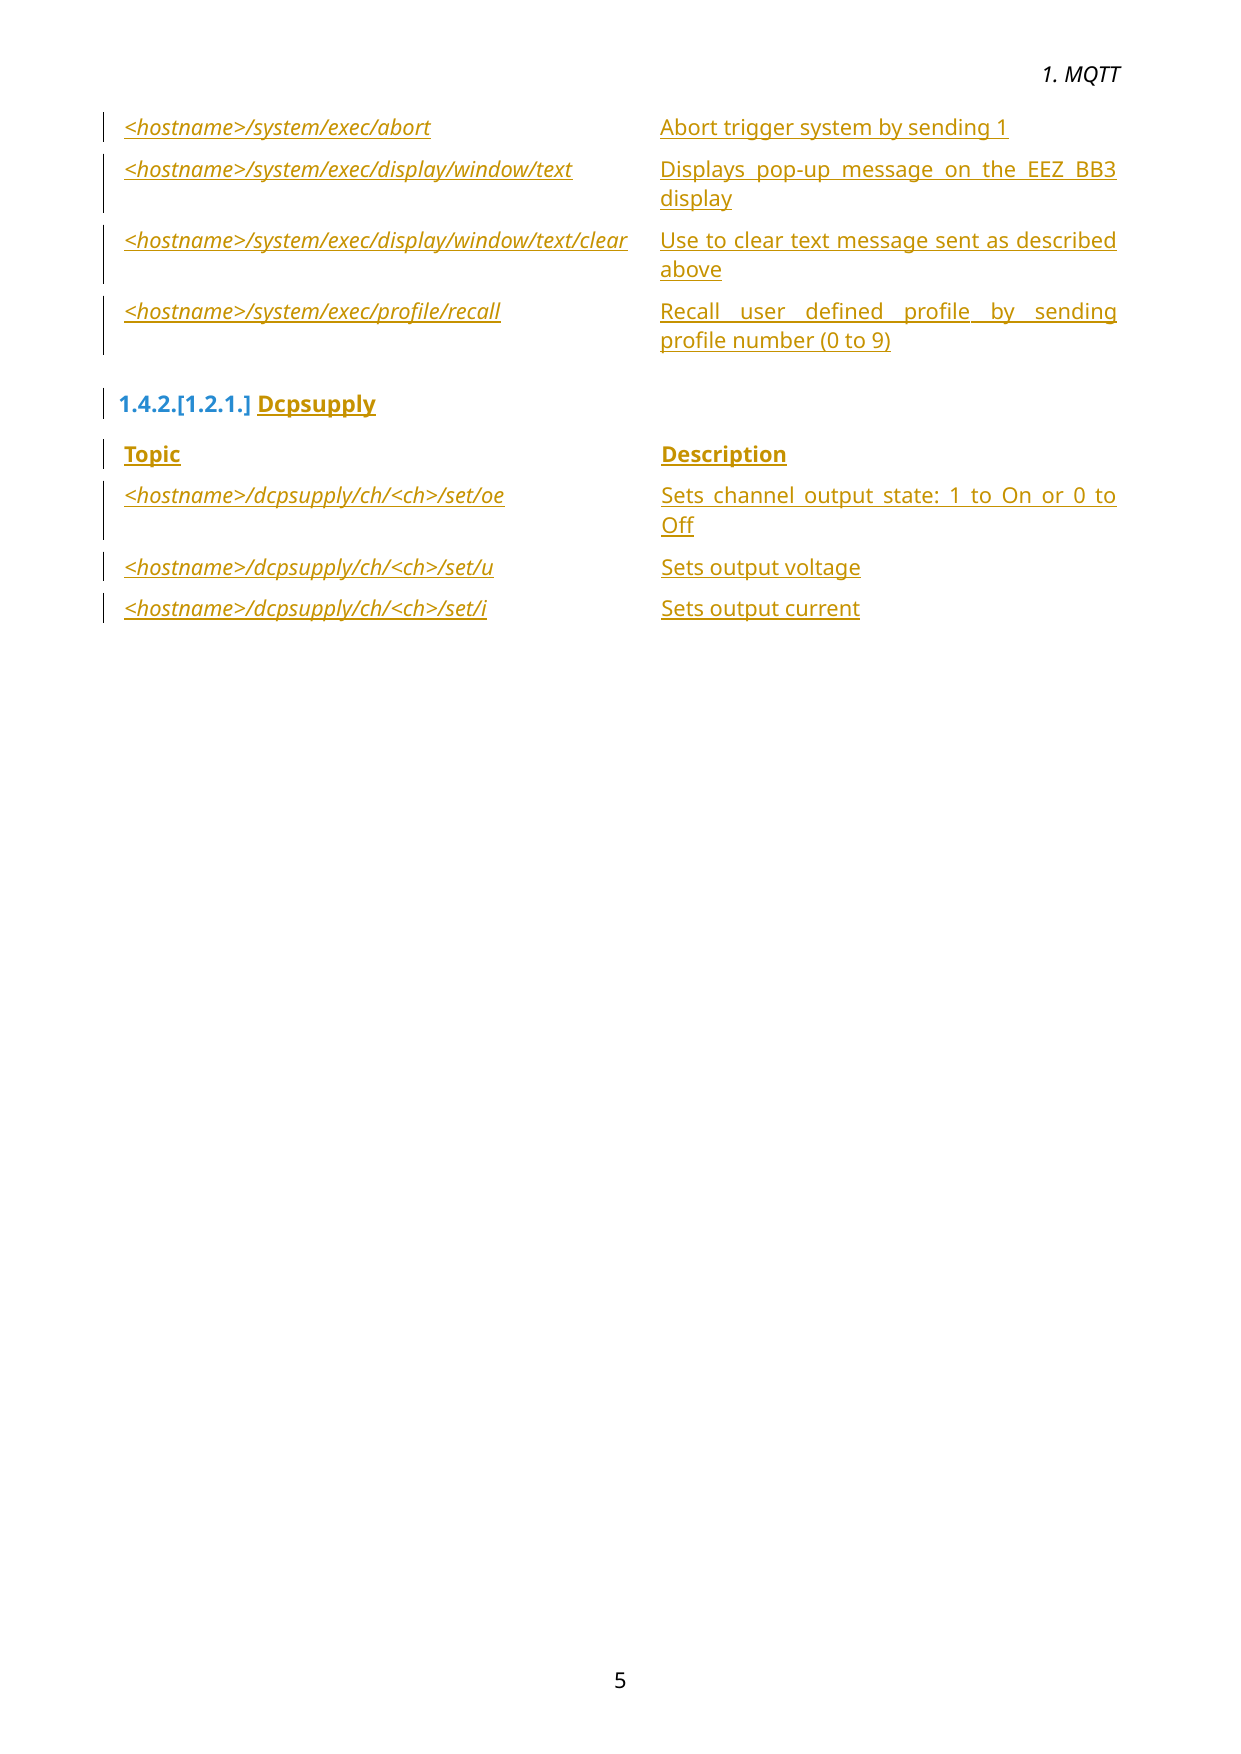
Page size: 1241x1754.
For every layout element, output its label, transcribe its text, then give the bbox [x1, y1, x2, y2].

table_cell Abort trigger system by sending 1 [654, 107, 1123, 148]
table_cell Displays pop-up message on the EEZ BB3 display [654, 148, 1123, 219]
table_cell <hostname>/dcpsupply/ch/<ch>/set/u [118, 546, 655, 587]
table_cell <hostname>/system/exec/abort [118, 107, 654, 148]
subtitle Dcpsupply [118, 387, 1122, 419]
table_cell <hostname>/system/exec/profile/recall [118, 290, 654, 361]
table_cell Sets output voltage [655, 546, 1123, 587]
table_cell <hostname>/dcpsupply/ch/<ch>/set/oe [118, 475, 655, 546]
table_cell <hostname>/system/exec/display/window/text/clear [118, 219, 654, 290]
table_cell <hostname>/system/exec/display/window/text [118, 148, 654, 219]
table_cell Recall user defined profile by sending profile number (0 to 9) [654, 290, 1123, 361]
table_header Description [655, 434, 1123, 475]
table_cell <hostname>/dcpsupply/ch/<ch>/set/i [118, 587, 655, 628]
table_cell Sets channel output state: 1 to On or 0 to Off [655, 475, 1123, 546]
table_cell Sets output current [655, 587, 1123, 628]
table_cell Use to clear text message sent as described above [654, 219, 1123, 290]
table_header Topic [118, 434, 655, 475]
